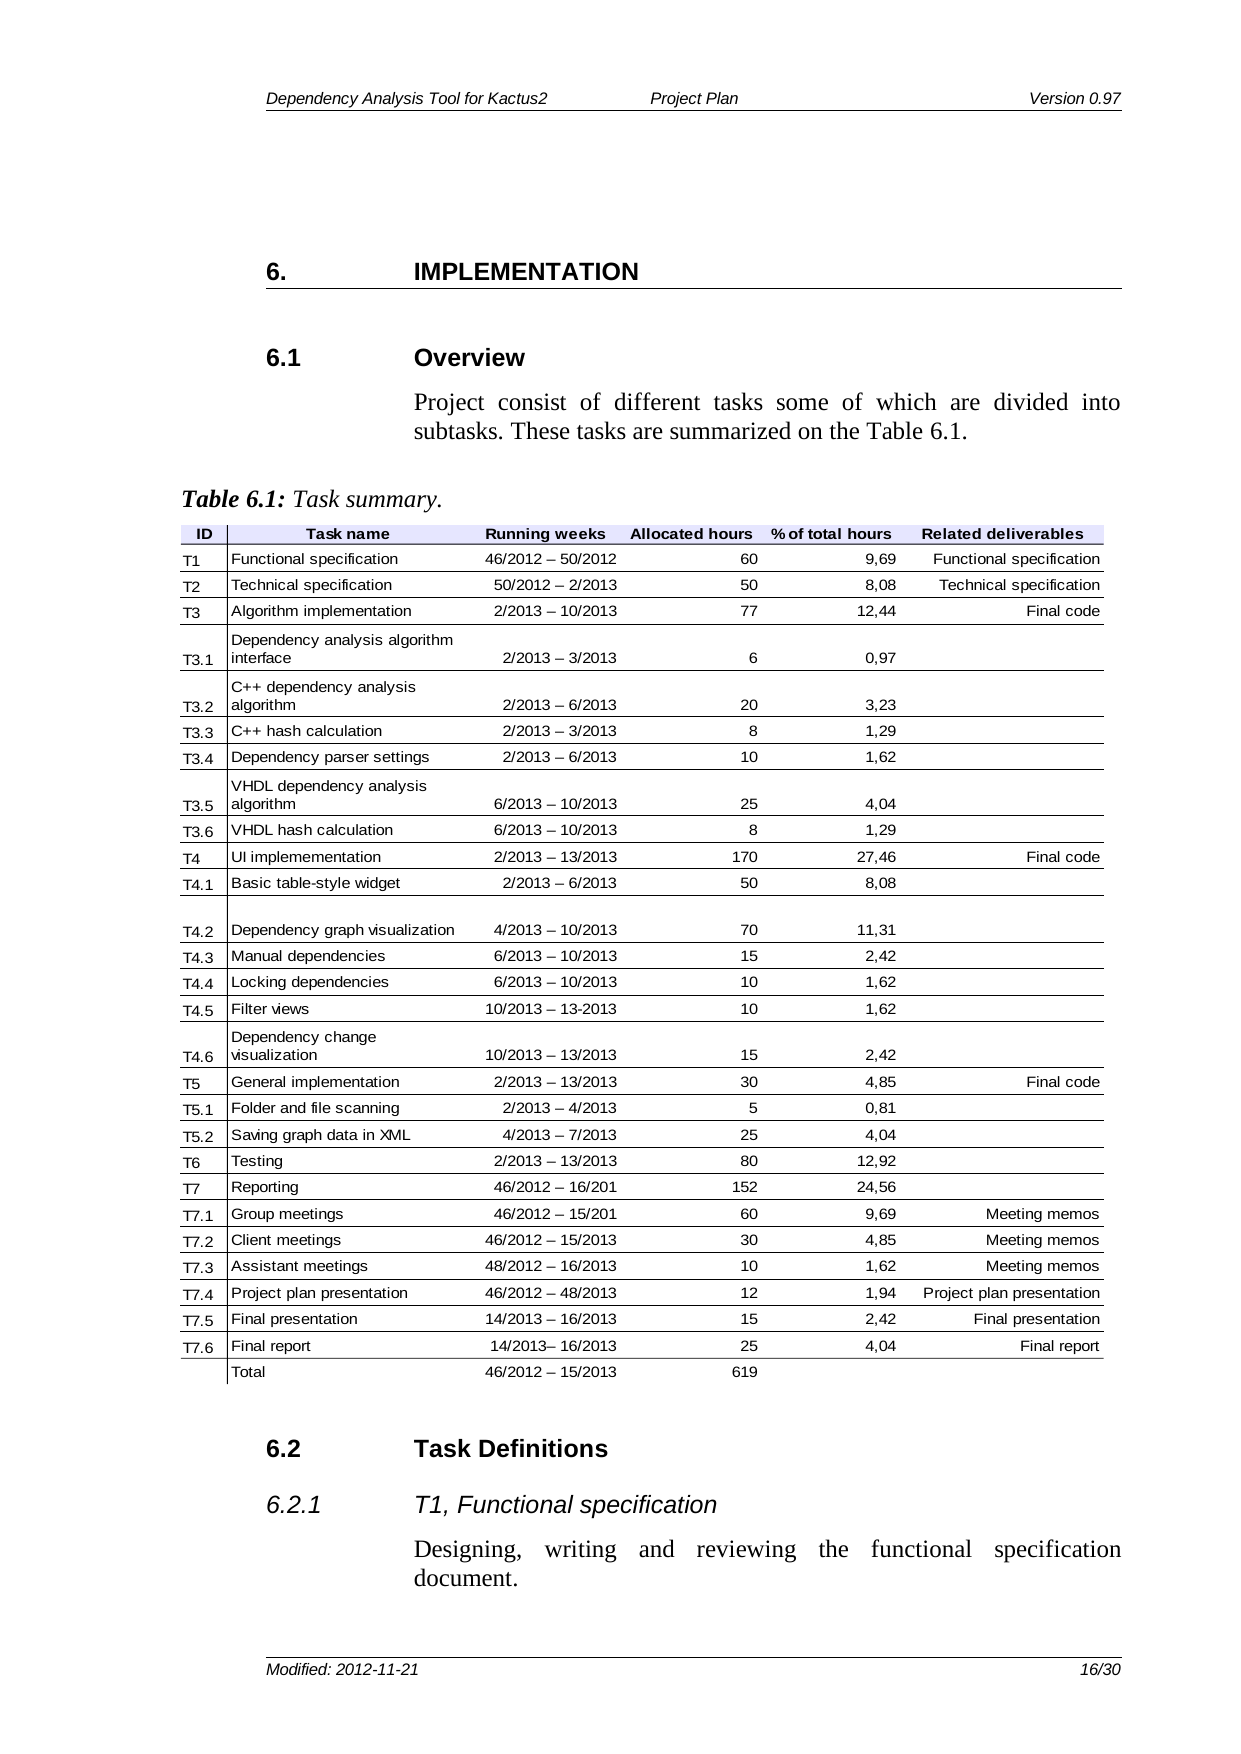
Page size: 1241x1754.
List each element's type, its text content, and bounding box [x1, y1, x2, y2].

subtitle T1, Functional specification [266, 1490, 1122, 1519]
subtitle Overview [266, 343, 1122, 372]
text Project consist of different tasks some of which are divided into subtasks. These tasks are summarized on the Table 6.1. [413, 387, 1122, 445]
text Designing, writing and reviewing the functional specification document. [413, 1533, 1122, 1592]
subtitle Implementation [266, 257, 1122, 288]
text Table 6.1: Task summary. [181, 484, 1111, 513]
subtitle Task Definitions [266, 1434, 1122, 1463]
